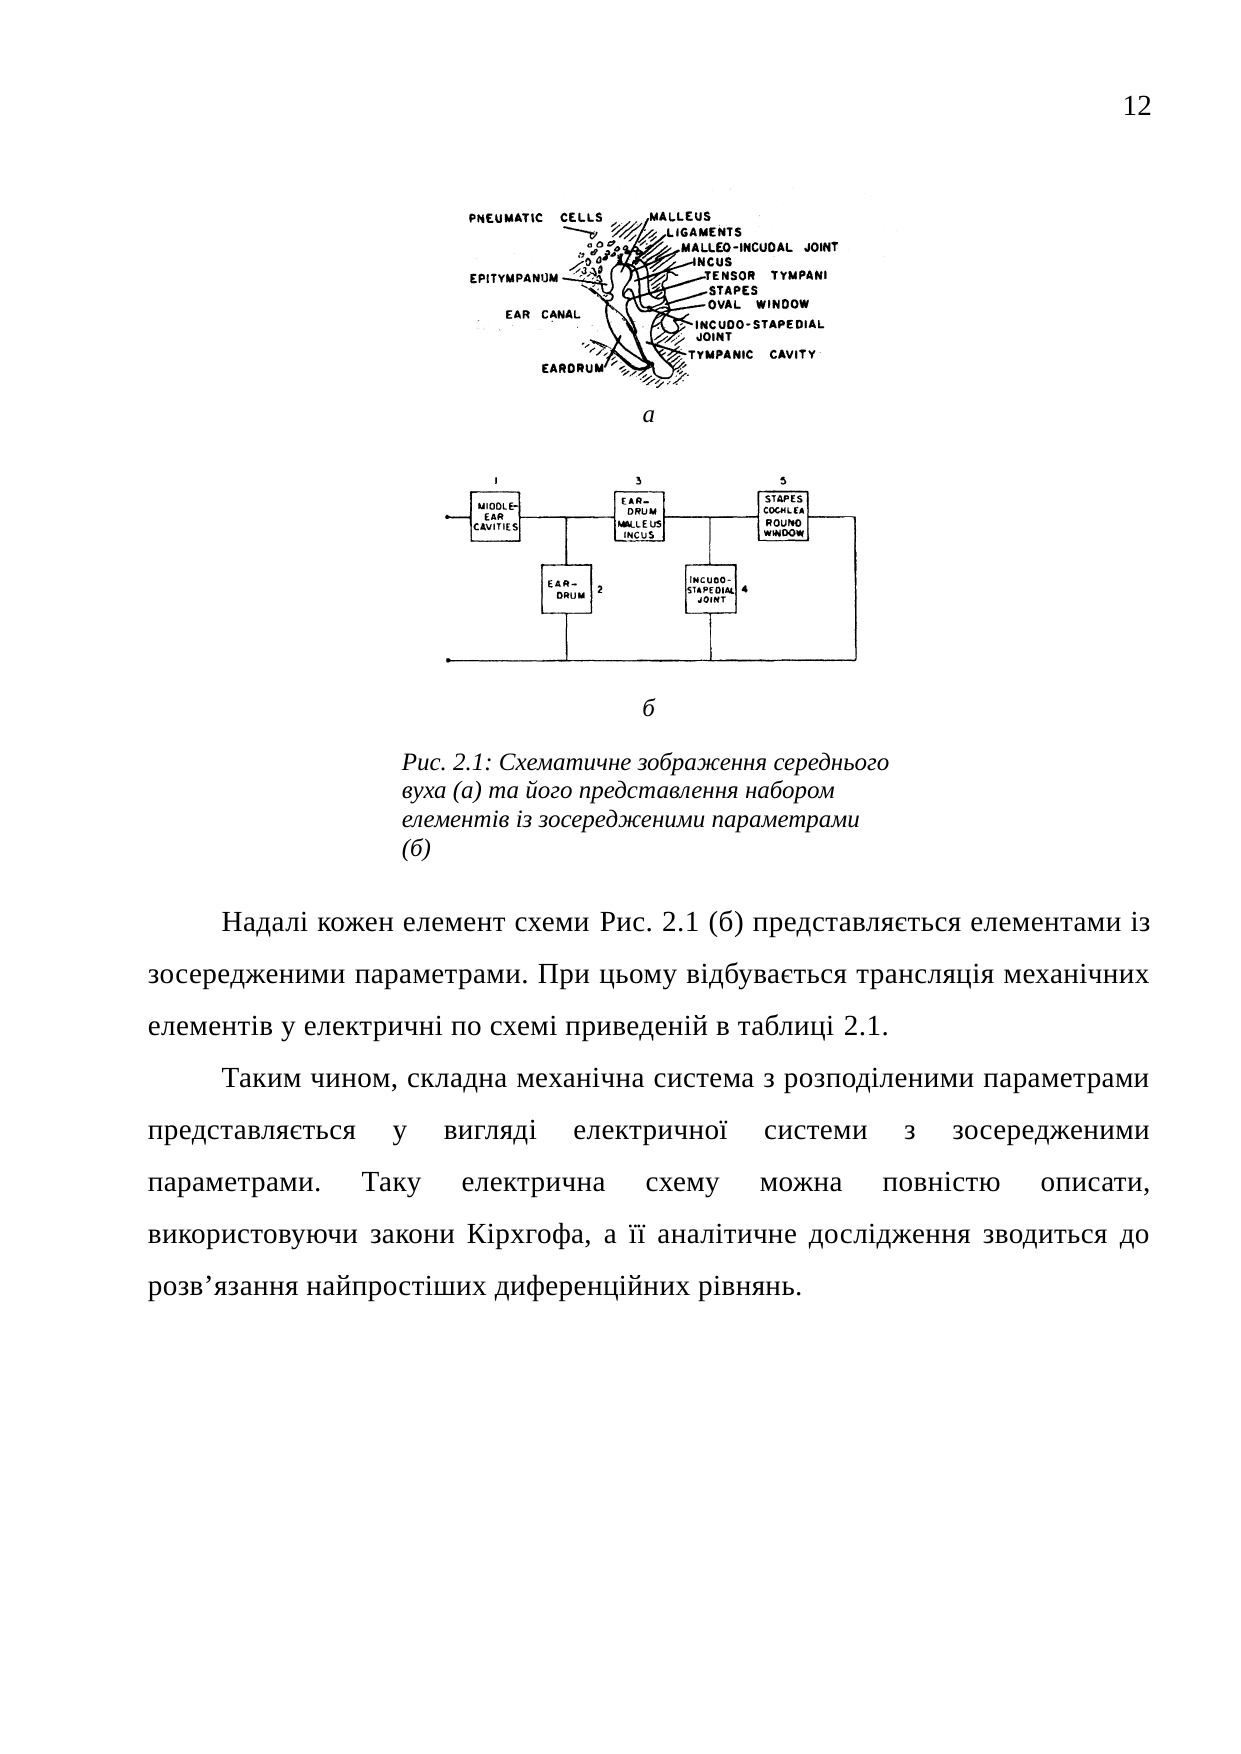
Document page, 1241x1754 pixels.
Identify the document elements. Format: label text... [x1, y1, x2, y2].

picture [419, 472, 880, 670]
text а [402, 400, 898, 428]
text Надалі кожен елемент схеми Рис. 2.1 (б) представляється елементами із зосередженими параметрами. При цьому відбувається трансляція механічних елементів у електричні по схемі приведеній в таблиці 2.1. [148, 152, 1152, 1041]
text Таким чином, складна механічна система з розподіленими параметрами представляється у вигляді електричної системи з зосередженими параметрами. Таку електрична схему можна повністю описати, використовуючи закони Кірхгофа, а її аналітичне дослідження зводиться до розв’язання найпростіших диференційних рівнянь. [148, 1060, 1152, 1301]
picture [401, 187, 898, 400]
text б [402, 453, 898, 722]
text Рис. 2.1: Схематичне зображення середнього вуха (а) та його представлення набором елементів із зосередженими параметрами (б) [402, 747, 898, 862]
